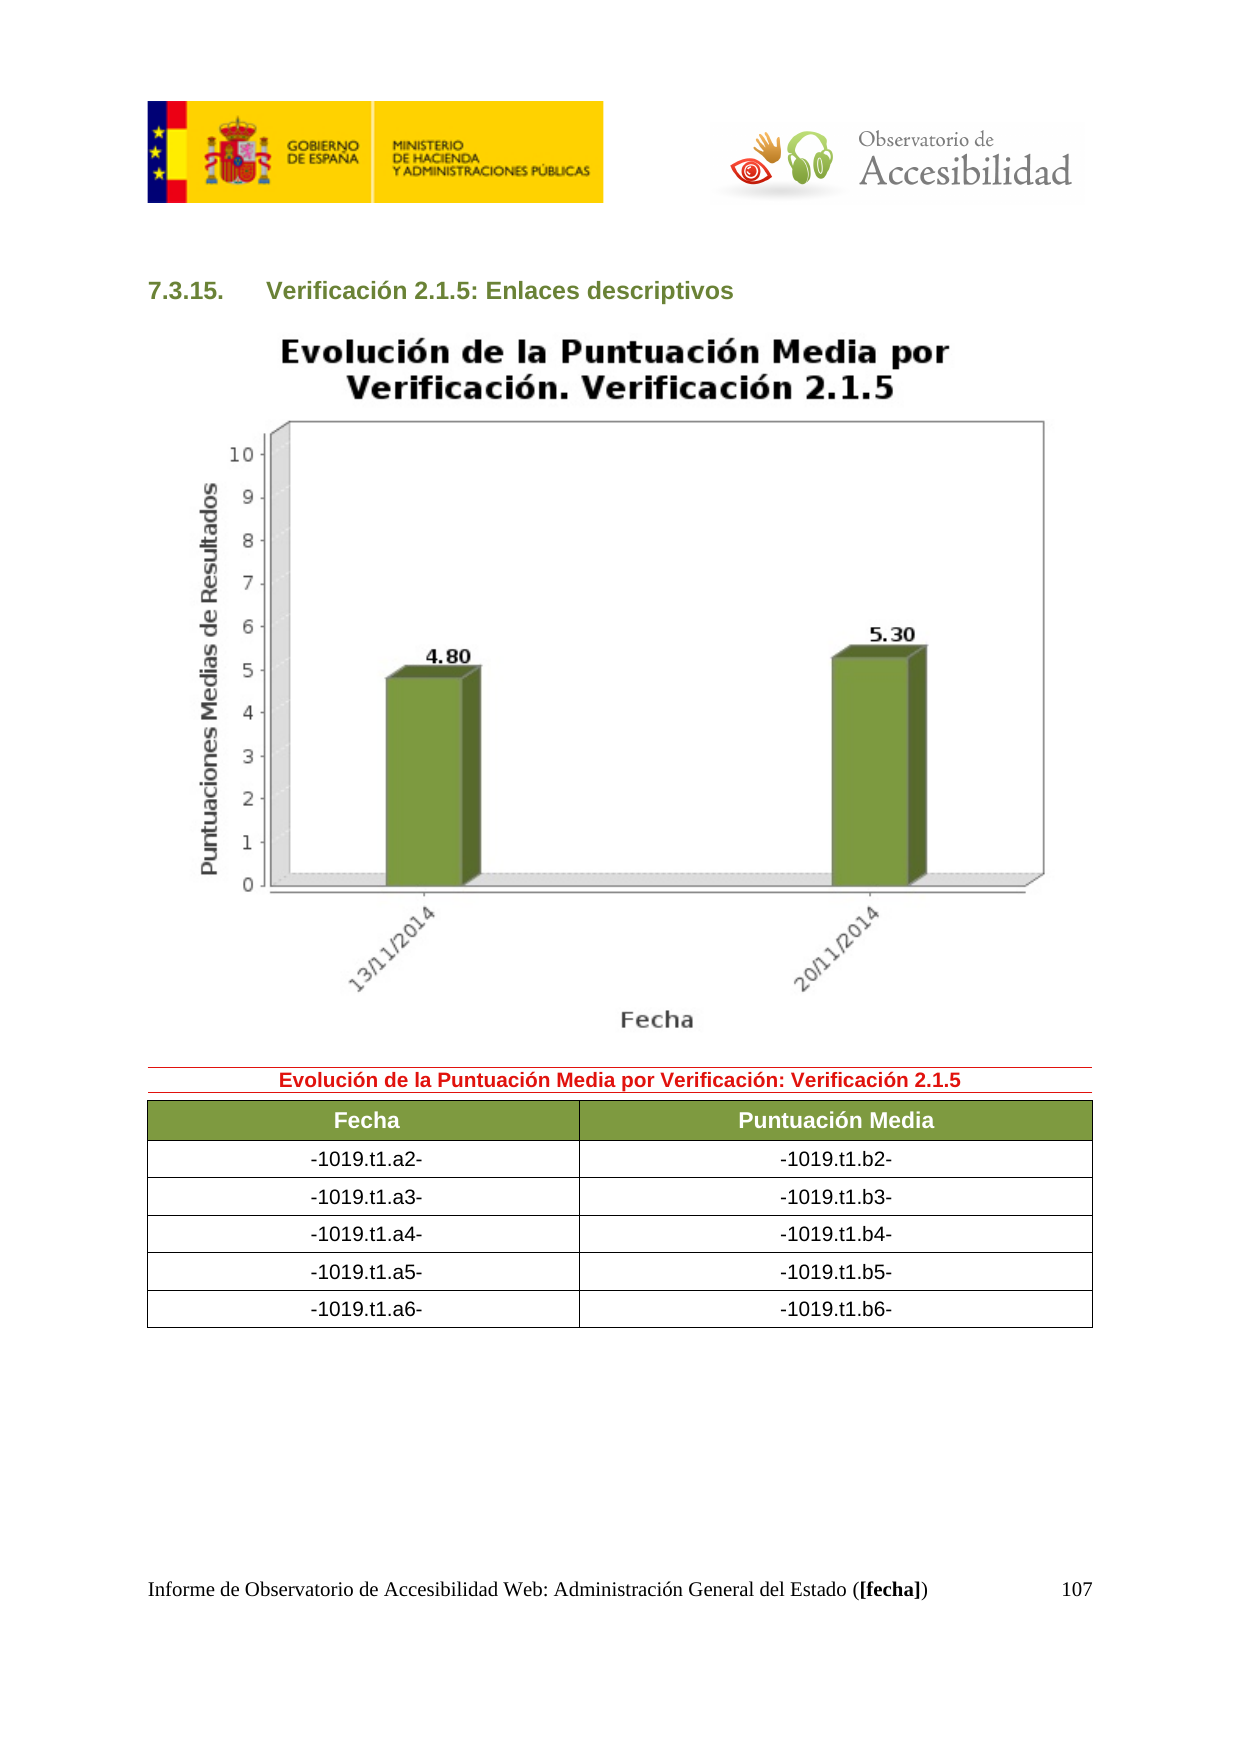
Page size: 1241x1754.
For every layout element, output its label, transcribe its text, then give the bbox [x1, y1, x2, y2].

table_cell -1019.t1.b5- [580, 1253, 1092, 1290]
table_header Puntuación Media [580, 1101, 1092, 1140]
picture [178, 332, 1062, 1042]
table_cell -1019.t1.a2- [148, 1141, 579, 1177]
table_cell -1019.t1.b2- [580, 1141, 1092, 1177]
table_cell -1019.t1.b6- [580, 1291, 1092, 1327]
table_cell -1019.t1.a4- [148, 1216, 579, 1252]
table_header Fecha [148, 1101, 579, 1140]
table_cell -1019.t1.b4- [580, 1216, 1092, 1252]
table_cell -1019.t1.b3- [580, 1178, 1092, 1215]
table_cell -1019.t1.a5- [148, 1253, 579, 1290]
table_cell -1019.t1.a3- [148, 1178, 579, 1215]
list Verificación 2.1.5: Enlaces descriptivos [148, 276, 1092, 304]
picture [710, 122, 1086, 205]
table_cell -1019.t1.a6- [148, 1291, 579, 1327]
picture [147, 101, 604, 203]
text Evolución de la Puntuación Media por Verificación: Verificación 2.1.5 [148, 1068, 1092, 1092]
